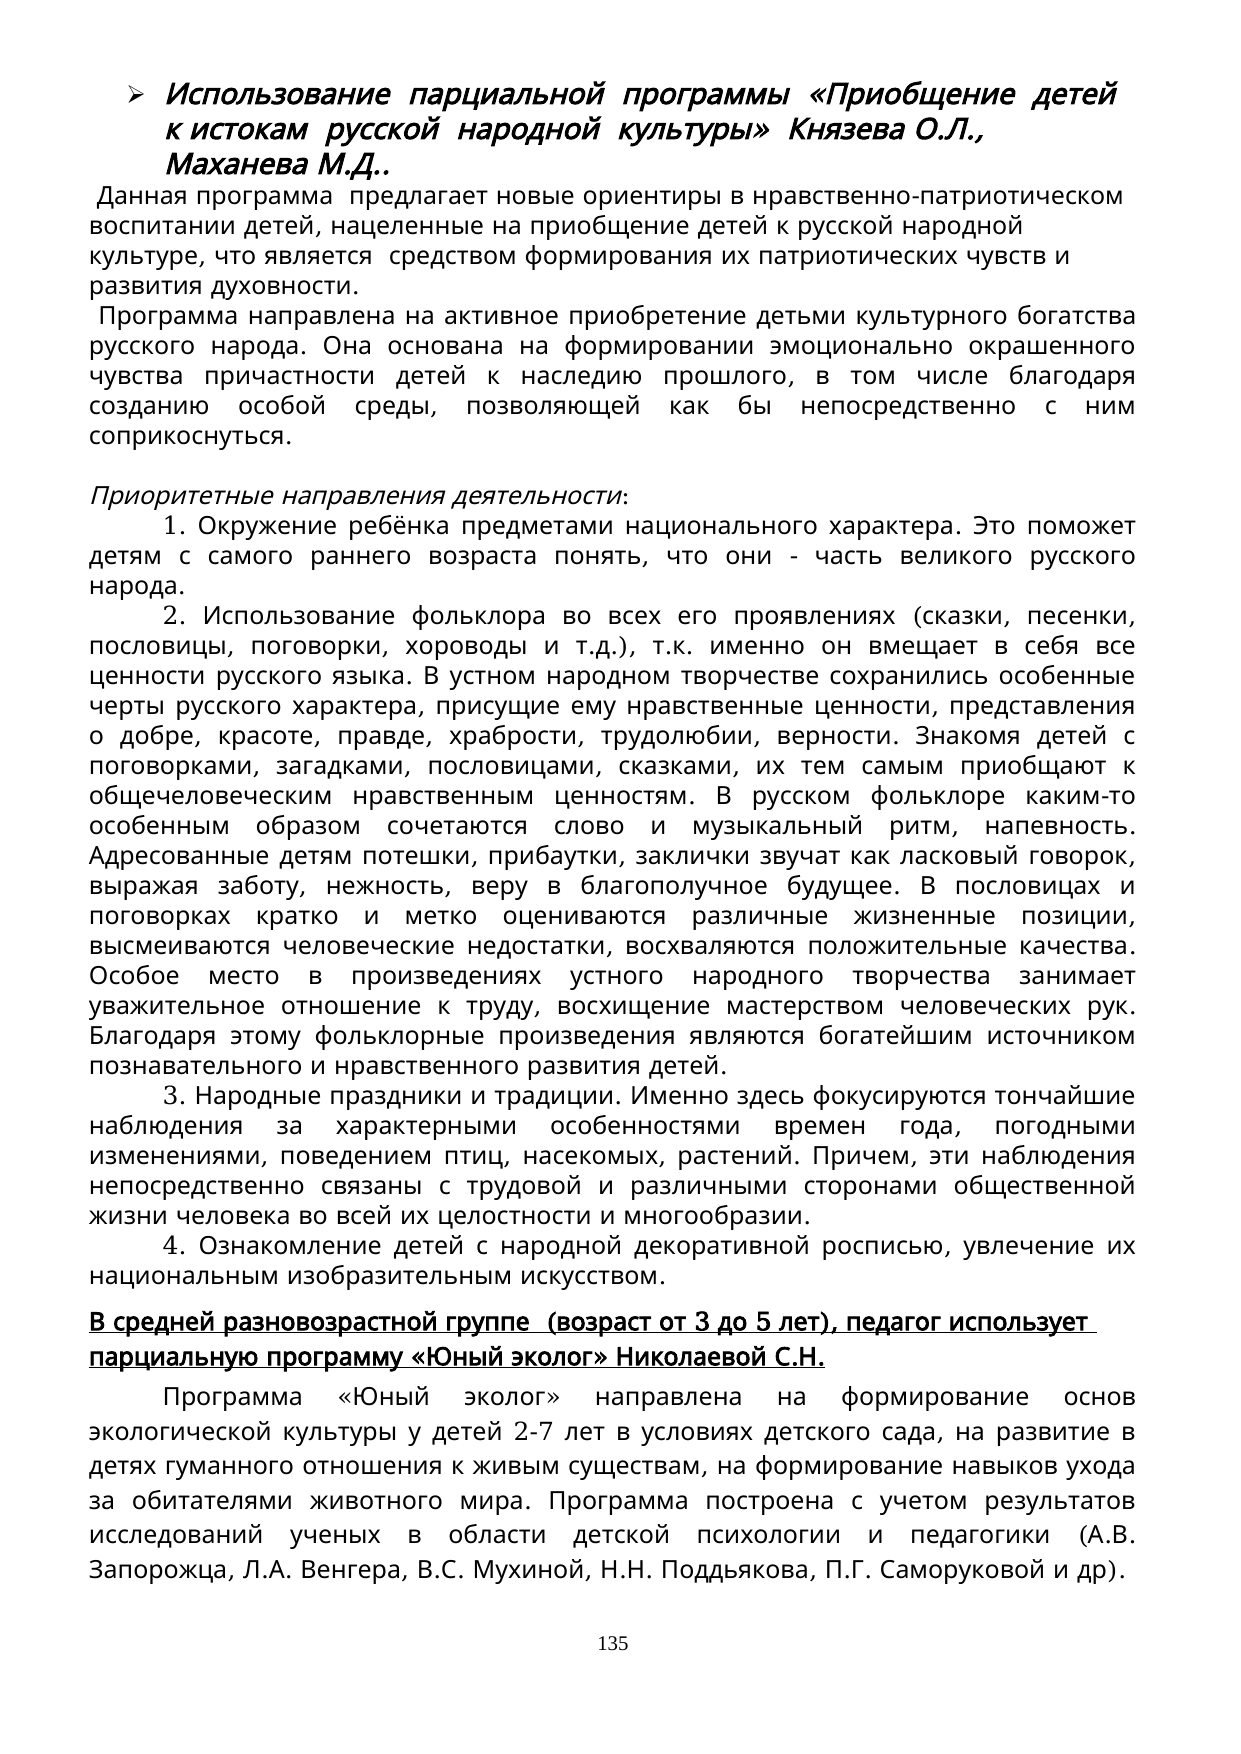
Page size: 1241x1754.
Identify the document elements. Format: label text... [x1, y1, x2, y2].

text 1. Окружение ребёнка предметами национального характера. Это поможет детям с самого раннего возраста понять, что они - часть великого русского народа. [89, 510, 1137, 600]
text 4. Ознакомление детей с народной декоративной росписью, увлечение их национальным изобразительным искусством. [89, 1230, 1137, 1290]
text Приоритетные направления деятельности: [89, 480, 1137, 510]
text 2. Использование фольклора во всех его проявлениях (сказки, песенки, пословицы, поговорки, хороводы и т.д.), т.к. именно он вмещает в себя все ценности русского языка. В устном народном творчестве сохранились особенные черты русского характера, присущие ему нравственные ценности, представления о добре, красоте, правде, храбрости, трудолюбии, верности. Знакомя детей с поговорками, загадками, пословицами, сказками, их тем самым приобщают к общечеловеческим нравственным ценностям. В русском фольклоре каким-то особенным образом сочетаются слово и музыкальный ритм, напевность. Адресованные детям потешки, прибаутки, заклички звучат как ласковый говорок, выражая заботу, нежность, веру в благополучное будущее. В пословицах и поговорках кратко и метко оцениваются различные жизненные позиции, высмеиваются человеческие недостатки, восхваляются положительные качества. Особое место в произведениях устного народного творчества занимает уважительное отношение к труду, восхищение мастерством человеческих рук. Благодаря этому фольклорные произведения являются богатейшим источником познавательного и нравственного развития детей. [89, 600, 1137, 1080]
text В средней разновозрастной группе (возраст от 3 до 5 лет), педагог использует парциальную программу «Юный эколог» Николаевой С.Н. [89, 1300, 1137, 1370]
text Программа направлена на активное приобретение детьми культурного богатства русского народа. Она основана на формировании эмоционально окрашенного чувства причастности детей к наследию прошлого, в том числе благодаря созданию особой среды, позволяющей как бы непосредственно с ним соприкоснуться. [89, 300, 1137, 450]
text 3. Народные праздники и традиции. Именно здесь фокусируются тончайшие наблюдения за характерными особенностями времен года, погодными изменениями, поведением птиц, насекомых, растений. Причем, эти наблюдения непосредственно связаны с трудовой и различными сторонами общественной жизни человека во всей их целостности и многообразии. [89, 1080, 1137, 1230]
text Программа «Юный эколог» направлена на формирование основ экологической культуры у детей 2-7 лет в условиях детского сада, на развитие в детях гуманного отношения к живым существам, на формирование навыков ухода за обитателями животного мира. Программа построена с учетом результатов исследований ученых в области детской психологии и педагогики (А.В. Запорожца, Л.А. Венгера, В.С. Мухиной, Н.Н. Поддьякова, П.Г. Саморуковой и др). [89, 1381, 1137, 1583]
text Данная программа предлагает новые ориентиры в нравственно-патриотическом воспитании детей, нацеленные на приобщение детей к русской народной культуре, что является средством формирования их патриотических чувств и развития духовности. [89, 180, 1137, 300]
list Использование парциальной программы «Приобщение детей к истокам русской народной культуры» Князева О.Л., Маханева М.Д.. [126, 75, 1137, 180]
